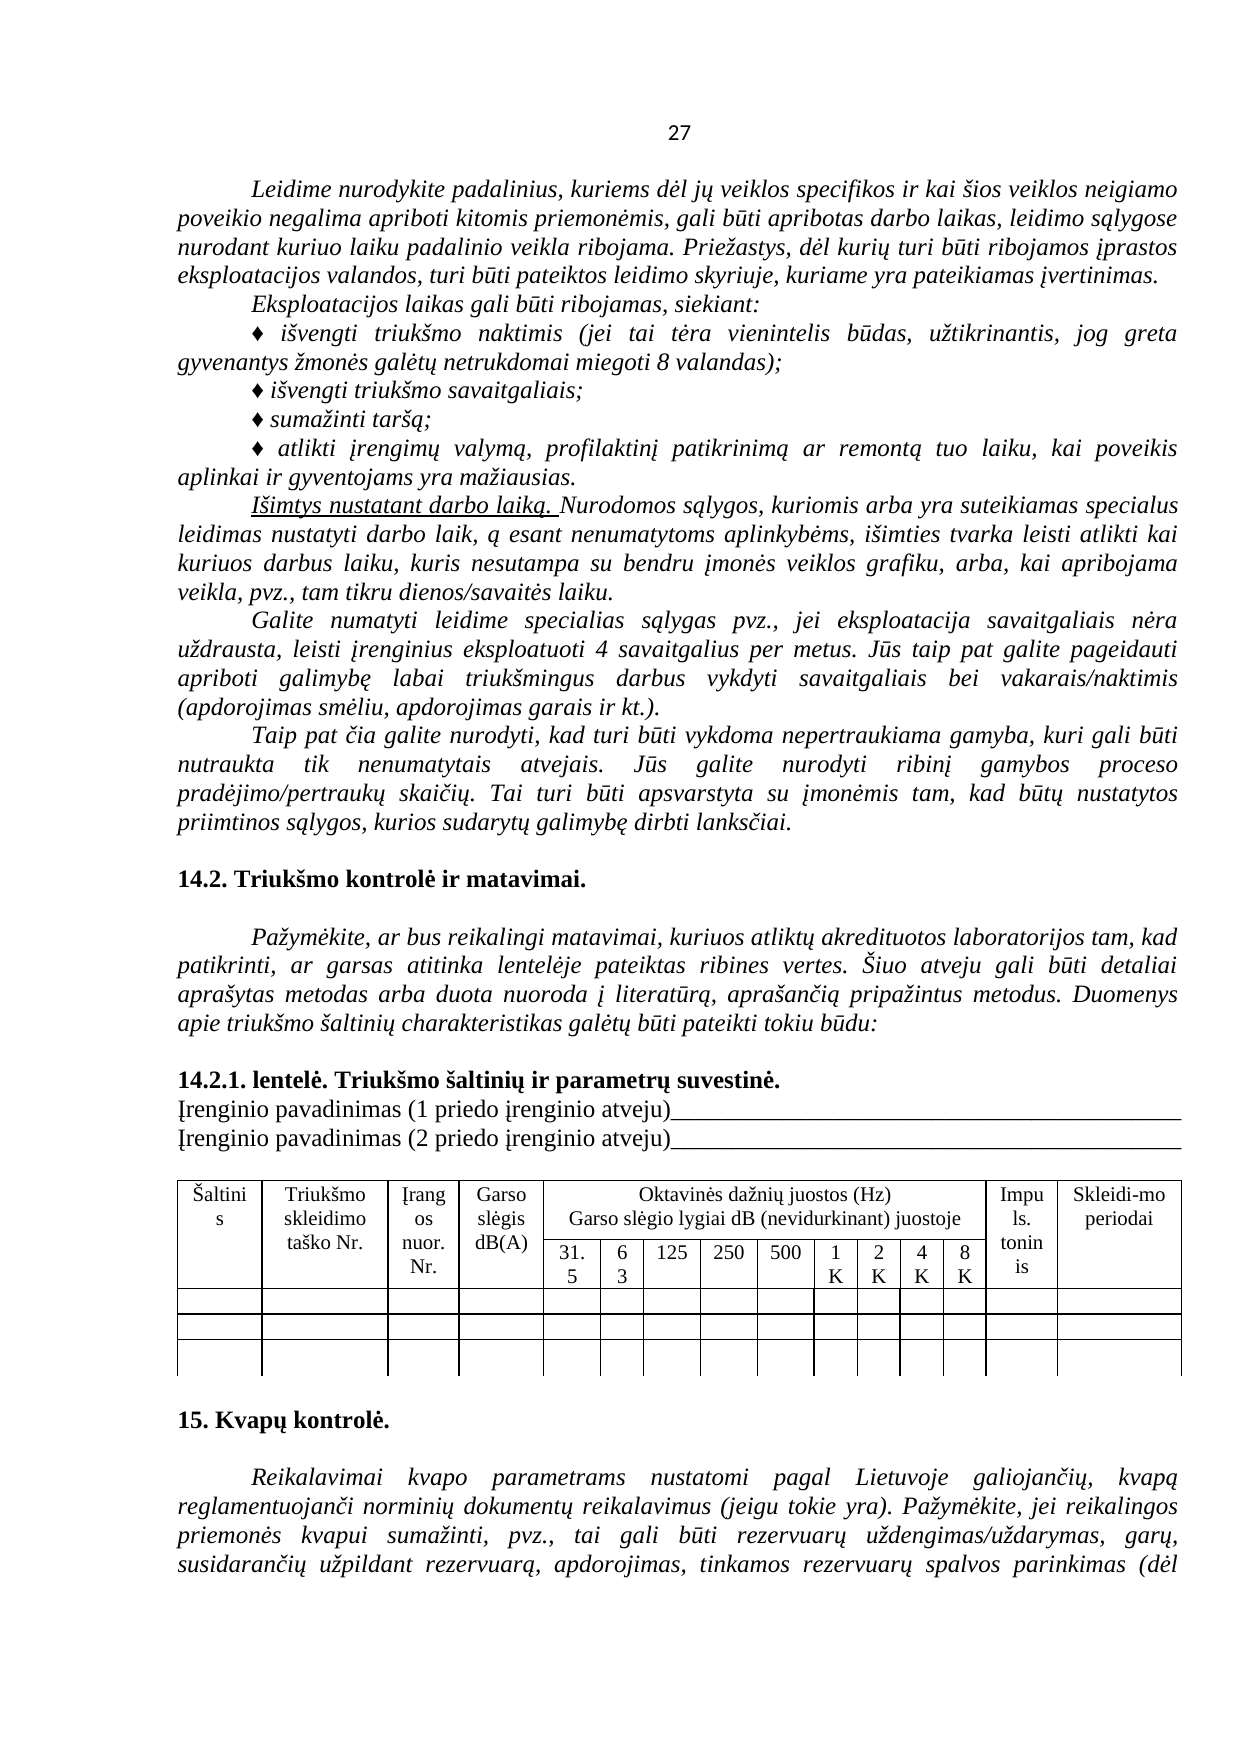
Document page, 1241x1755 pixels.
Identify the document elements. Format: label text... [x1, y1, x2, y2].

table_cell 250 [701, 1240, 757, 1288]
table_cell [758, 1289, 813, 1313]
table_cell [389, 1289, 458, 1313]
table_cell [178, 1315, 261, 1339]
table_cell [701, 1340, 757, 1376]
table_cell [987, 1289, 1057, 1313]
text ♦ atlikti įrengimų valymą, profilaktinį patikrinimą ar remontą tuo laiku, kai poveikis aplinkai ir gyventojams yra mažiausias. [177, 433, 1181, 490]
text ♦ sumažinti taršą; [177, 404, 1181, 433]
table_cell [178, 1289, 261, 1313]
table_cell 2K [858, 1240, 900, 1288]
text Įrenginio pavadinimas (1 priedo įrenginio atveju) [177, 1094, 1181, 1123]
table_header Šaltinis [178, 1181, 261, 1288]
table_cell [815, 1289, 857, 1313]
text Reikalavimai kvapo parametrams nustatomi pagal Lietuvoje galiojančių, kvapą reglamentuojanči norminių dokumentų reikalavimus (jeigu tokie yra). Pažymėkite, jei reikalingos priemonės kvapui sumažinti, pvz., tai gali būti rezervuarų uždengimas/uždarymas, garų, susidarančių užpildant rezervuarą, apdorojimas, tinkamos rezervuarų spalvos parinkimas (dėl [177, 1462, 1181, 1577]
text Eksploatacijos laikas gali būti ribojamas, siekiant: [177, 289, 1181, 318]
table_cell [815, 1340, 857, 1376]
table_cell [858, 1315, 899, 1339]
table_cell 8K [944, 1240, 985, 1288]
table_cell [901, 1289, 943, 1313]
table_cell [858, 1340, 899, 1376]
table_cell [544, 1289, 600, 1313]
table_cell [701, 1315, 757, 1339]
table_cell [1058, 1315, 1181, 1339]
table_cell 500 [758, 1240, 814, 1288]
table_cell 4K [901, 1240, 943, 1288]
table_cell [758, 1315, 813, 1339]
text Įrenginio pavadinimas (2 priedo įrenginio atveju) [177, 1123, 1181, 1152]
table_cell [544, 1315, 600, 1339]
text Galite numatyti leidime specialias sąlygas pvz., jei eksploatacija savaitgaliais nėra uždrausta, leisti įrenginius eksploatuoti 4 savaitgalius per metus. Jūs taip pat galite pageidauti apriboti galimybę labai triukšmingus darbus vykdyti savaitgaliais bei vakarais/naktimis (apdorojimas smėliu, apdorojimas garais ir kt.). [177, 605, 1181, 720]
table_cell [644, 1315, 700, 1339]
table_header Oktavinės dažnių juostos (Hz) Garso slėgio lygiai dB (nevidurkinant) juostoje [544, 1181, 985, 1239]
table_cell [758, 1340, 813, 1376]
text Leidime nurodykite padalinius, kuriems dėl jų veiklos specifikos ir kai šios veiklos neigiamo poveikio negalima apriboti kitomis priemonėmis, gali būti apribotas darbo laikas, leidimo sąlygose nurodant kuriuo laiku padalinio veikla ribojama. Priežastys, dėl kurių turi būti ribojamos įprastos eksploatacijos valandos, turi būti pateiktos leidimo skyriuje, kuriame yra pateikiamas įvertinimas. [177, 174, 1181, 289]
text ♦ išvengti triukšmo savaitgaliais; [177, 375, 1181, 404]
table_cell [944, 1289, 985, 1313]
table_header Triukšmo skleidimo taško Nr. [263, 1181, 387, 1288]
table_header Garso slėgis dB(A) [460, 1181, 543, 1288]
table_cell [701, 1289, 757, 1313]
table_cell [460, 1289, 543, 1313]
table_cell [815, 1315, 857, 1339]
table_cell [901, 1315, 943, 1339]
table_cell [987, 1315, 1057, 1339]
text Išimtys nustatant darbo laiką. Nurodomos sąlygos, kuriomis arba yra suteikiamas specialus leidimas nustatyti darbo laik, ą esant nenumatytoms aplinkybėms, išimties tvarka leisti atlikti kai kuriuos darbus laiku, kuris nesutampa su bendru įmonės veiklos grafiku, arba, kai apribojama veikla, pvz., tam tikru dienos/savaitės laiku. [177, 490, 1181, 605]
text Pažymėkite, ar bus reikalingi matavimai, kuriuos atliktų akredituotos laboratorijos tam, kad patikrinti, ar garsas atitinka lentelėje pateiktas ribines vertes. Šiuo atveju gali būti detaliai aprašytas metodas arba duota nuoroda į literatūrą, aprašančią pripažintus metodus. Duomenys apie triukšmo šaltinių charakteristikas galėtų būti pateikti tokiu būdu: [177, 922, 1181, 1037]
table_cell [901, 1340, 943, 1376]
text Taip pat čia galite nurodyti, kad turi būti vykdoma nepertraukiama gamyba, kuri gali būti nutraukta tik nenumatytais atvejais. Jūs galite nurodyti ribinį gamybos proceso pradėjimo/pertraukų skaičių. Tai turi būti apsvarstyta su įmonėmis tam, kad būtų nustatytos priimtinos sąlygos, kurios sudarytų galimybę dirbti lanksčiai. [177, 720, 1181, 835]
table_cell [944, 1340, 985, 1376]
table_cell [389, 1340, 458, 1376]
text 15. Kvapų kontrolė. [177, 1405, 1181, 1434]
text ♦ išvengti triukšmo naktimis (jei tai tėra vienintelis būdas, užtikrinantis, jog greta gyvenantys žmonės galėtų netrukdomai miegoti 8 valandas); [177, 318, 1181, 375]
table_cell [601, 1289, 643, 1313]
table_header Įrangos nuor. Nr. [389, 1181, 458, 1288]
table_cell [263, 1289, 387, 1313]
text 14.2. Triukšmo kontrolė ir matavimai. [177, 864, 1181, 893]
table_cell [389, 1315, 458, 1339]
table_cell [644, 1340, 700, 1376]
table_cell [460, 1340, 543, 1376]
table_cell [263, 1315, 387, 1339]
table_cell [601, 1315, 643, 1339]
table_cell [1058, 1289, 1181, 1313]
table_cell 63 [601, 1240, 643, 1288]
table_header Impuls. toninis [987, 1181, 1057, 1288]
table_cell [987, 1340, 1057, 1376]
table_cell [178, 1340, 261, 1376]
table_cell [944, 1315, 985, 1339]
table_cell 1K [815, 1240, 857, 1288]
table_cell [858, 1289, 899, 1313]
table_cell 125 [644, 1240, 700, 1288]
table_cell [644, 1289, 700, 1313]
table_cell [601, 1340, 643, 1376]
table_cell [263, 1340, 387, 1376]
table_cell [460, 1315, 543, 1339]
table_cell [1058, 1340, 1181, 1376]
table_cell [544, 1340, 600, 1376]
text 14.2.1. lentelė. Triukšmo šaltinių ir parametrų suvestinė. [177, 1065, 1181, 1094]
table_cell 31.5 [544, 1240, 600, 1288]
table_header Skleidi-mo periodai [1058, 1181, 1181, 1288]
